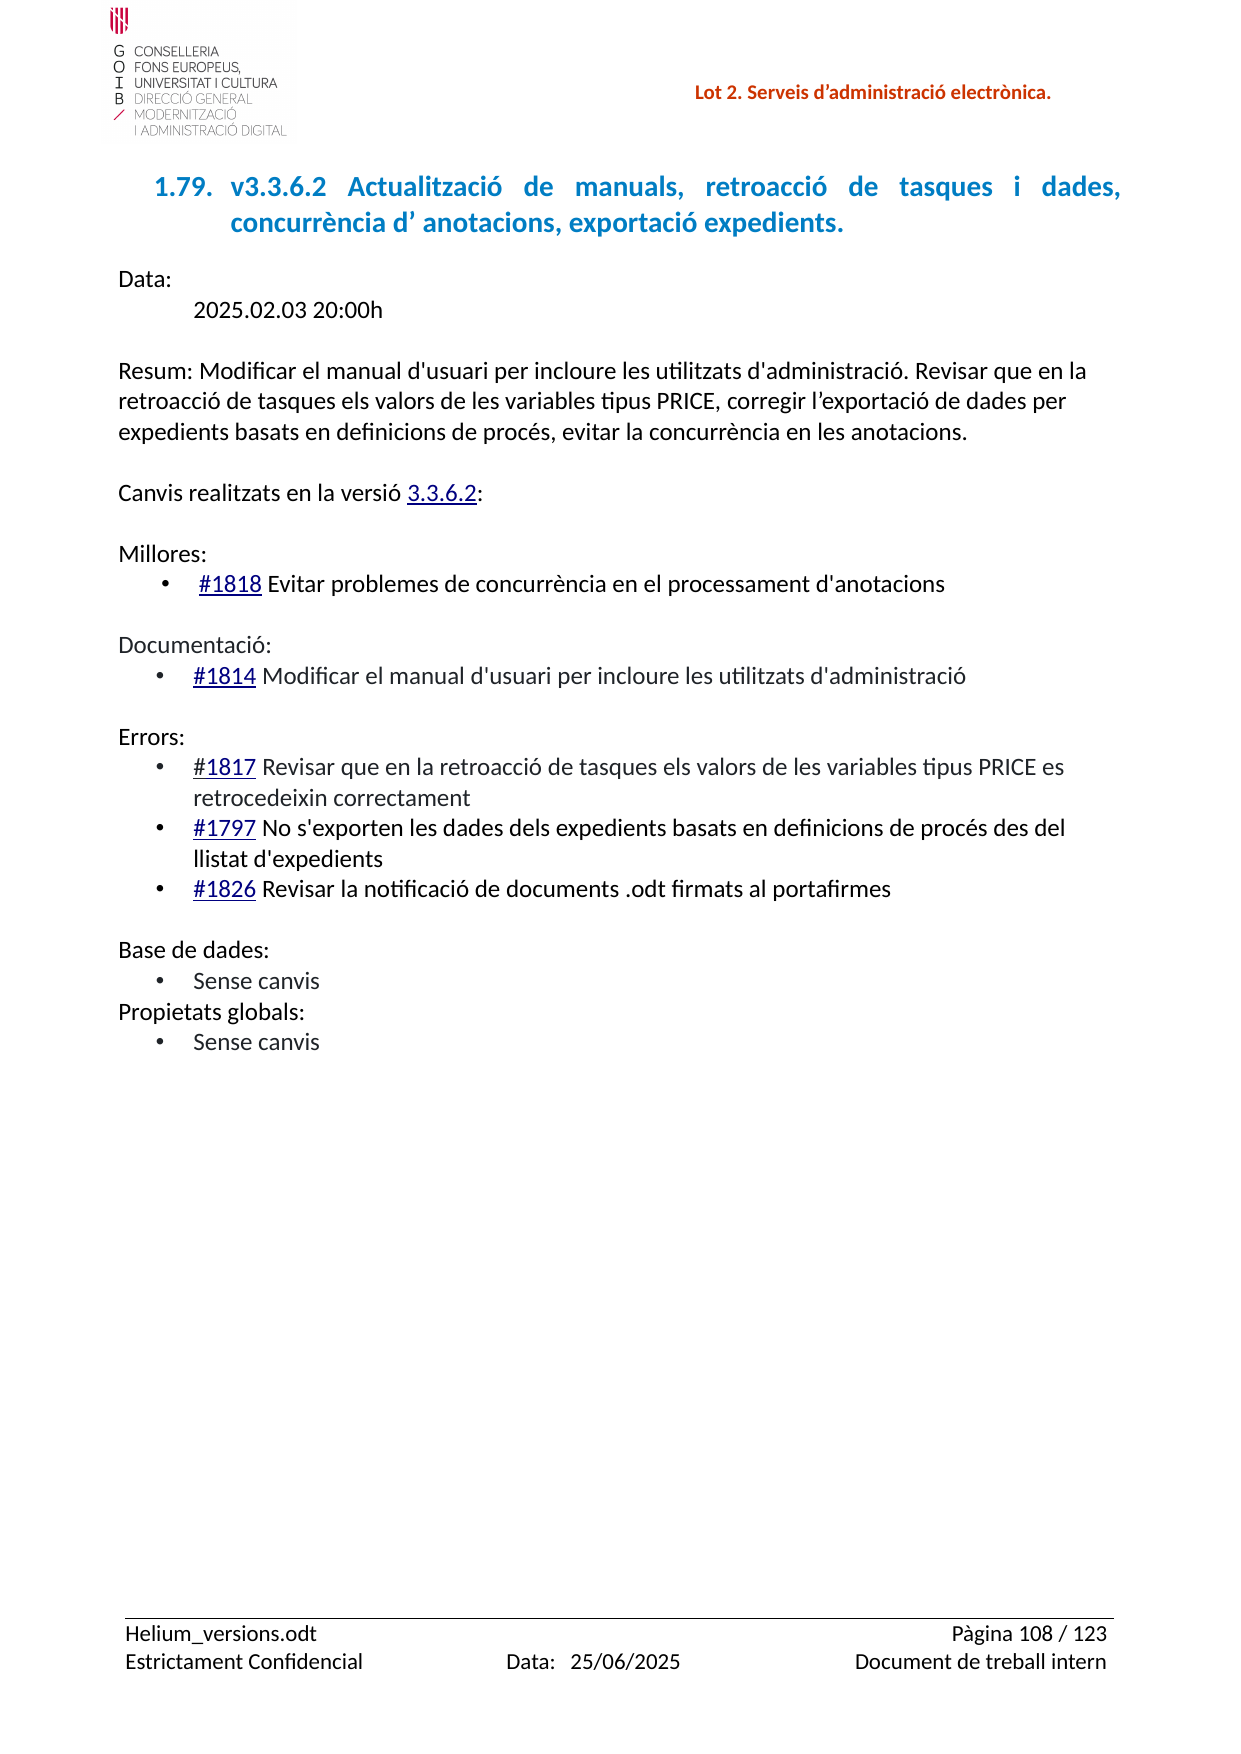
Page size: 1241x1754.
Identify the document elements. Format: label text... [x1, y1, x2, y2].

list #1826 Revisar la notificació de documents .odt firmats al portafirmes [156, 874, 1122, 904]
text Resum: Modificar el manual d'usuari per incloure les utilitzats d'administració. Revisar que en la retroacció de tasques els valors de les variables tipus PRICE, corregir l’exportació de dades per expedients basats en definicions de procés, evitar la concurrència en les anotacions. [118, 355, 1122, 446]
text Canvis realitzats en la versió 3.3.6.2: [118, 477, 1122, 507]
picture [100, 0, 297, 144]
text Documentació: [118, 629, 1122, 660]
subtitle v3.3.6.2 Actualització de manuals, retroacció de tasques i dades, concurrència d’ anotacions, exportació expedients. [153, 168, 1122, 239]
list #1817 Revisar que en la retroacció de tasques els valors de les variables tipus PRICE es retrocedeixin correctament [156, 752, 1122, 813]
text Base de dades: [118, 935, 1122, 965]
text 2025.02.03 20:00h [118, 294, 1122, 324]
list Sense canvis [156, 1026, 1122, 1057]
text Errors: [118, 721, 1122, 752]
text Millores: [118, 538, 1122, 568]
list Sense canvis [156, 965, 1122, 996]
list #1814 Modificar el manual d'usuari per incloure les utilitzats d'administració [156, 660, 1122, 691]
text Data: [118, 263, 1122, 294]
list #1797 No s'exporten les dades dels expedients basats en definicions de procés des del llistat d'expedients [156, 813, 1122, 874]
text Propietats globals: [118, 996, 1122, 1026]
list #1818 Evitar problemes de concurrència en el processament d'anotacions [161, 568, 1122, 599]
